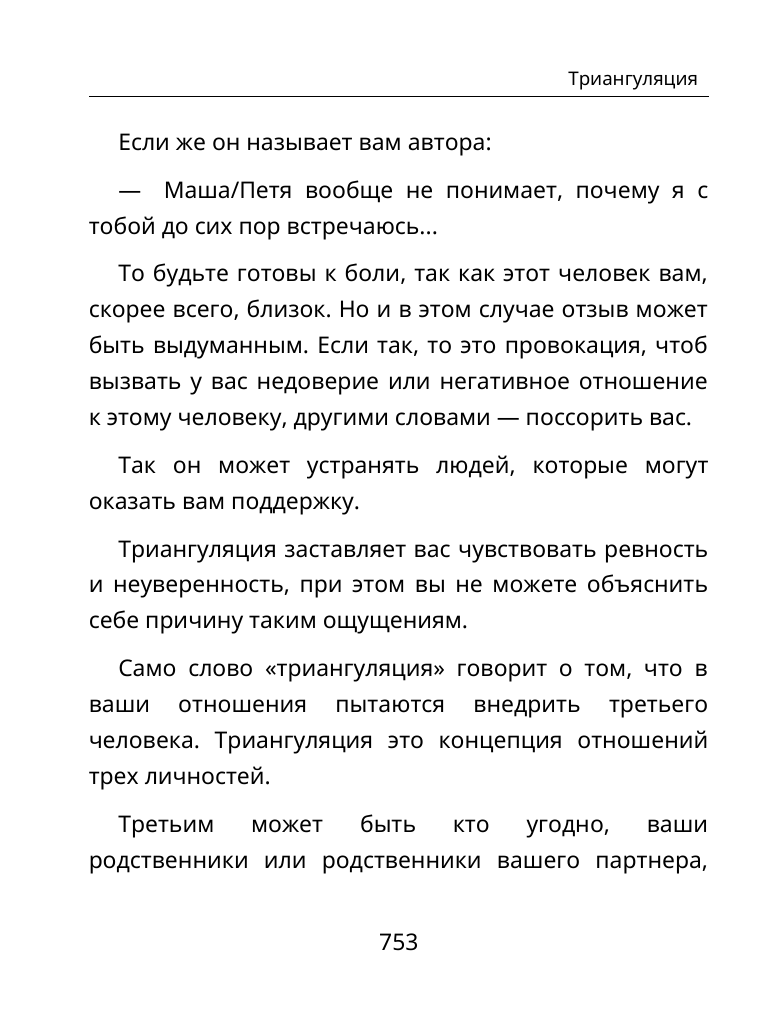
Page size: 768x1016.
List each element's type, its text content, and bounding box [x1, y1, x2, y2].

text Если же он называет вам автора: [88, 126, 709, 157]
text То будьте готовы к боли, так как этот человек вам, скорее всего, близок. Но и в этом случае отзыв может быть выдуманным. Если так, то это провокация, чтоб вызвать у вас недоверие или негативное отношение к этому человеку, другими словами — поссорить вас. [88, 257, 709, 432]
list Маша/Петя вообще не понимает, почему я с тобой до сих пор встречаюсь... [88, 174, 709, 241]
text Само слово «триангуляция» говорит о том, что в ваши отношения пытаются внедрить третьего человека. Триангуляция это концепция отношений трех личностей. [88, 652, 709, 791]
text Третьим может быть кто угодно, ваши родственники или родственники вашего партнера, [88, 808, 709, 875]
text Так он может устранять людей, которые могут оказать вам поддержку. [88, 449, 709, 516]
text Триангуляция заставляет вас чувствовать ревность и неуверенность, при этом вы не можете объяснить себе причину таким ощущениям. [88, 532, 709, 636]
